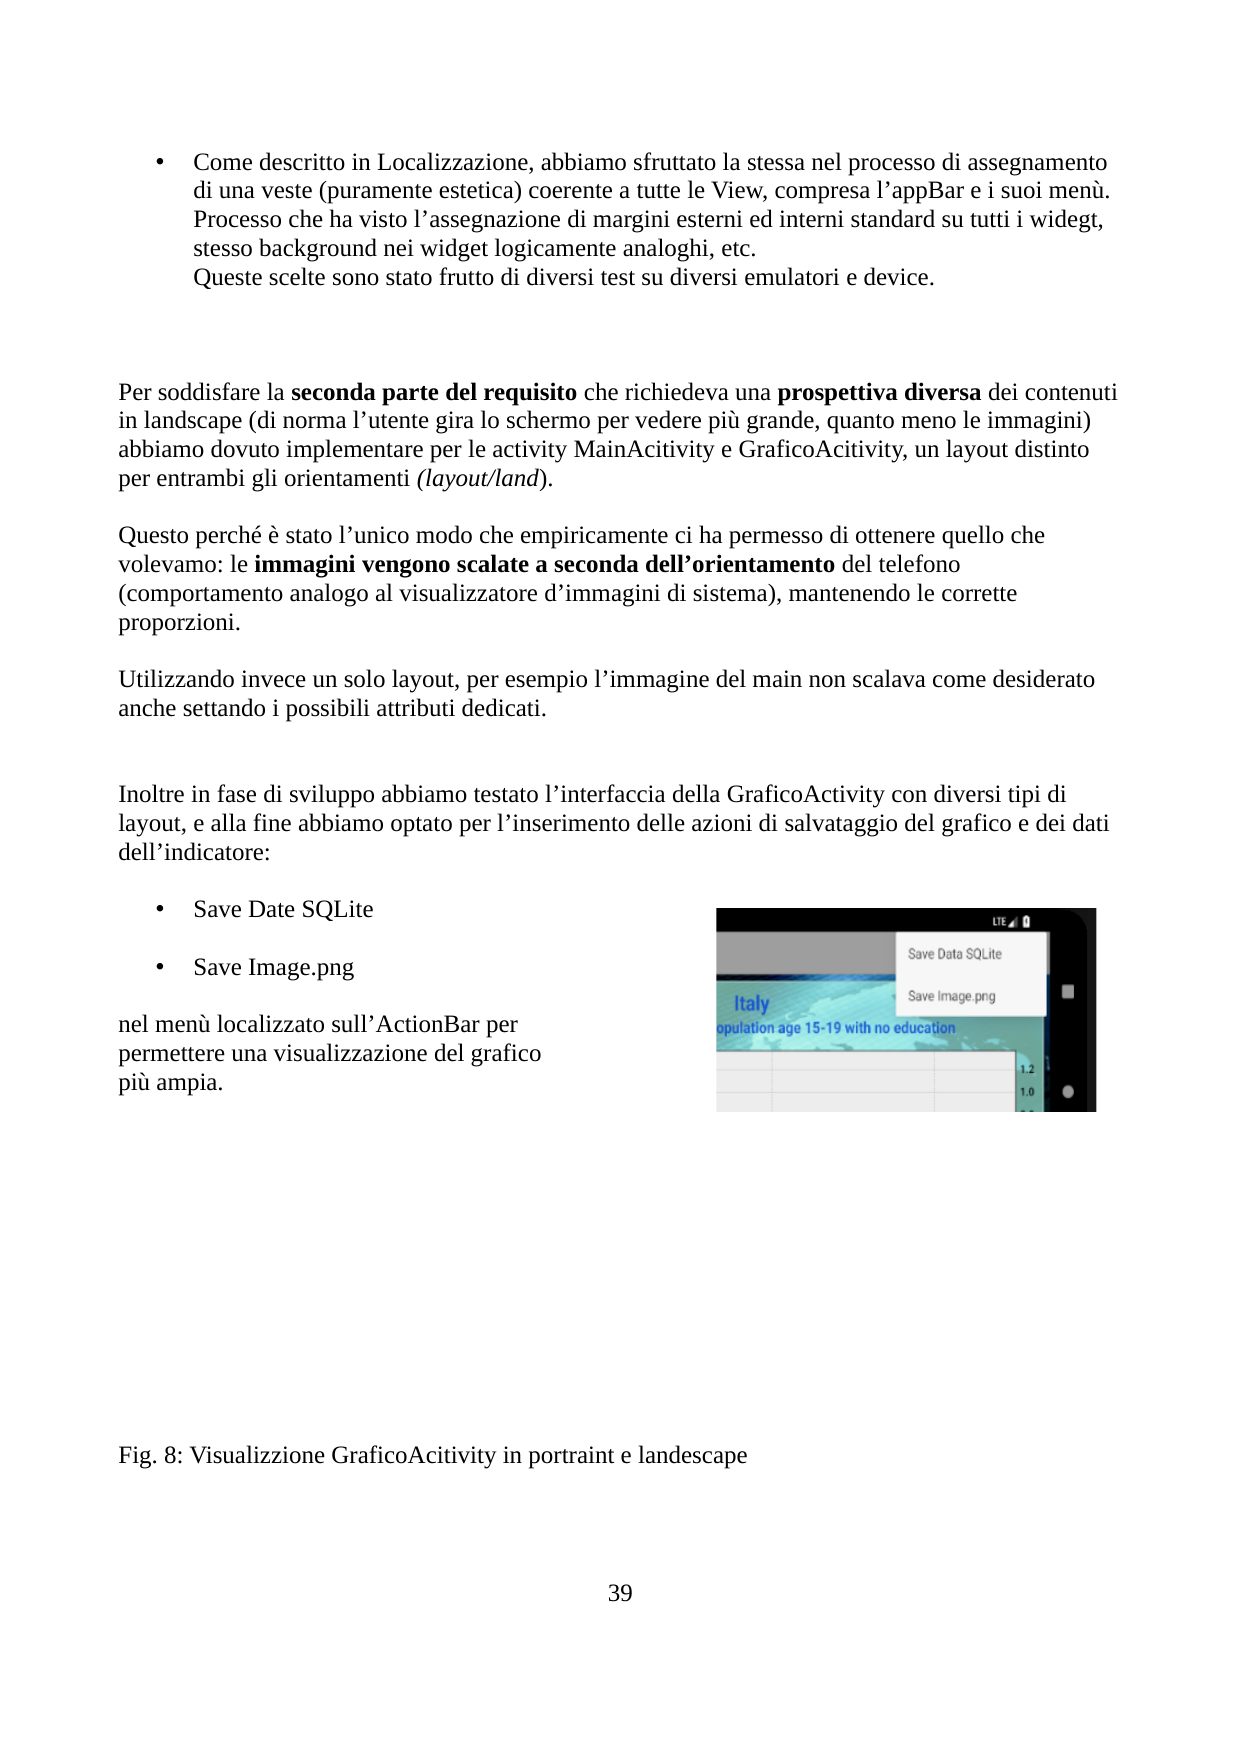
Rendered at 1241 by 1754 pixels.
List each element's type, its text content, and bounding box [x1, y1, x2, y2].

list Processo che ha visto l’assegnazione di margini esterni ed interni standard su tutti i widegt, stesso background nei widget logicamente analoghi, etc. [156, 204, 1122, 262]
list Come descritto in Localizzazione, abbiamo sfruttato la stessa nel processo di assegnamento di una veste (puramente estetica) coerente a tutte le View, compresa l’appBar e i suoi menù. [156, 147, 1122, 204]
text [1097, 1067, 1122, 1096]
text nel menù localizzato sull’ActionBar per [118, 1009, 716, 1038]
text Questo perché è stato l’unico modo che empiricamente ci ha permesso di ottenere quello che volevamo: le immagini vengono scalate a seconda dell’orientamento del telefono (comportamento analogo al visualizzatore d’immagini di sistema), mantenendo le corrette proporzioni. [118, 521, 1122, 636]
text permettere una visualizzazione del grafico [118, 1038, 716, 1067]
list [1097, 952, 1122, 981]
text Inoltre in fase di sviluppo abbiamo testato l’interfaccia della GraficoActivity con diversi tipi di layout, e alla fine abbiamo optato per l’inserimento delle azioni di salvataggio del grafico e dei dati dell’indicatore: [118, 779, 1122, 866]
text Utilizzando invece un solo layout, per esempio l’immagine del main non scalava come desiderato anche settando i possibili attributi dedicati. [118, 664, 1122, 722]
text più ampia. [118, 1067, 716, 1096]
list Queste scelte sono stato frutto di diversi test su diversi emulatori e device. [156, 262, 1122, 291]
text abbiamo dovuto implementare per le activity MainAcitivity e GraficoAcitivity, un layout distinto per entrambi gli orientamenti (layout/land). [118, 434, 1122, 492]
text Fig. 8: Visualizzione GraficoAcitivity in portraint e landescape [118, 1441, 1122, 1469]
text Per soddisfare la seconda parte del requisito che richiedeva una prospettiva diversa dei contenuti in landscape (di norma l’utente gira lo schermo per vedere più grande, quanto meno le immagini) [118, 377, 1122, 434]
list Save Date SQLite [156, 894, 1122, 923]
picture [716, 908, 1097, 1112]
list Save Image.png [156, 952, 716, 981]
